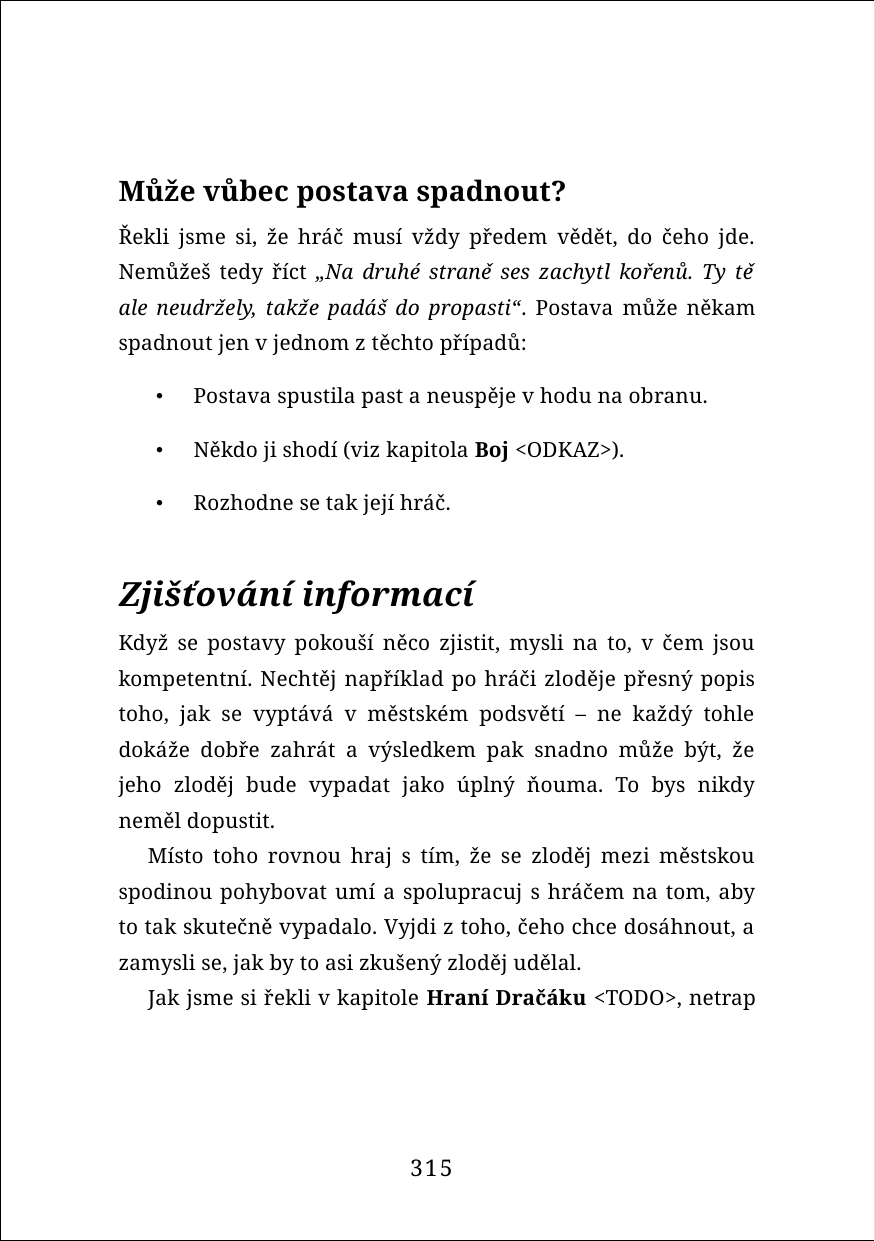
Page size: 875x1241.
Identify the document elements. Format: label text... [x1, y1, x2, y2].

list Postava spustila past a neuspěje v hodu na obranu. [156, 382, 756, 410]
subtitle Zjišťování informací [118, 571, 756, 616]
list Někdo ji shodí (viz kapitola Boj <ODKAZ>). [156, 435, 756, 463]
text Řekli jsme si, že hráč musí vždy předem vědět, do čeho jde. Nemůžeš tedy říct „Na druhé straně ses zachytl kořenů. Ty tě ale neudržely, takže padáš do propasti“. Postava může někam spadnout jen v jednom z těchto případů: [118, 222, 756, 357]
subtitle Může vůbec postava spadnout? [118, 172, 756, 210]
list Rozhodne se tak její hráč. [156, 488, 756, 517]
text Když se postavy pokouší něco zjistit, mysli na to, v čem jsou kompetentní. Nechtěj například po hráči zloděje přesný popis toho, jak se vyptává v městském podsvětí – ne každý tohle dokáže dobře zahrát a výsledkem pak snadno může být, že jeho zloděj bude vypadat jako úplný ňouma. To bys nikdy neměl dopustit. Místo toho rovnou hraj s tím, že se zloděj mezi městskou spodinou pohybovat umí a spolupracuj s hráčem na tom, aby to tak skutečně vypadalo. Vyjdi z toho, čeho chce dosáhnout, a zamysli se, jak by to asi zkušený zloděj udělal. Jak jsme si řekli v kapitole Hraní Dračáku <TODO>, netrap [118, 628, 756, 1012]
